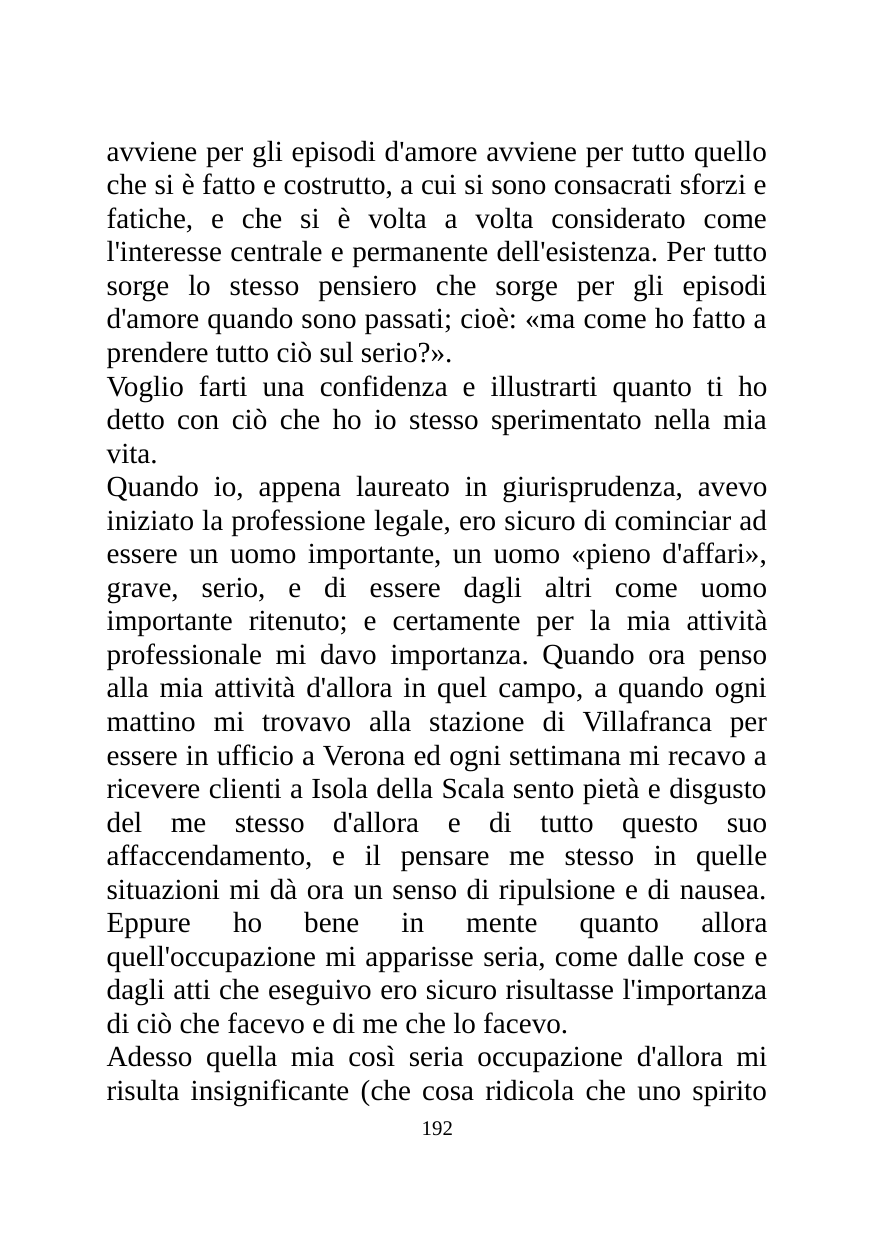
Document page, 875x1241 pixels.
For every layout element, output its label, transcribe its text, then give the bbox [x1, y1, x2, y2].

text Voglio farti una confidenza e illustrarti quanto ti ho detto con ciò che ho io stesso sperimentato nella mia vita. [106, 369, 768, 469]
text avviene per gli episodi d'amore avviene per tutto quello che si è fatto e costrutto, a cui si sono consacrati sforzi e fatiche, e che si è volta a volta considerato come l'interesse centrale e permanente dell'esistenza. Per tutto sorge lo stesso pensiero che sorge per gli episodi d'amore quando sono passati; cioè: «ma come ho fatto a prendere tutto ciò sul serio?». [106, 134, 768, 369]
text Quando io, appena laureato in giurisprudenza, avevo iniziato la professione legale, ero sicuro di cominciar ad essere un uomo importante, un uomo «pieno d'affari», grave, serio, e di essere dagli altri come uomo importante ritenuto; e certamente per la mia attività professionale mi davo importanza. Quando ora penso alla mia attività d'allora in quel campo, a quando ogni mattino mi trovavo alla stazione di Villafranca per essere in ufficio a Verona ed ogni settimana mi recavo a ricevere clienti a Isola della Scala sento pietà e disgusto del me stesso d'allora e di tutto questo suo affaccendamento, e il pensare me stesso in quelle situazioni mi dà ora un senso di ripulsione e di nausea. Eppure ho bene in mente quanto allora quell'occupazione mi apparisse seria, come dalle cose e dagli atti che eseguivo ero sicuro risultasse l'importanza di ciò che facevo e di me che lo facevo. [106, 469, 768, 1039]
text Adesso quella mia così seria occupazione d'allora mi risulta insignificante (che cosa ridicola che uno spirito [106, 1039, 768, 1107]
